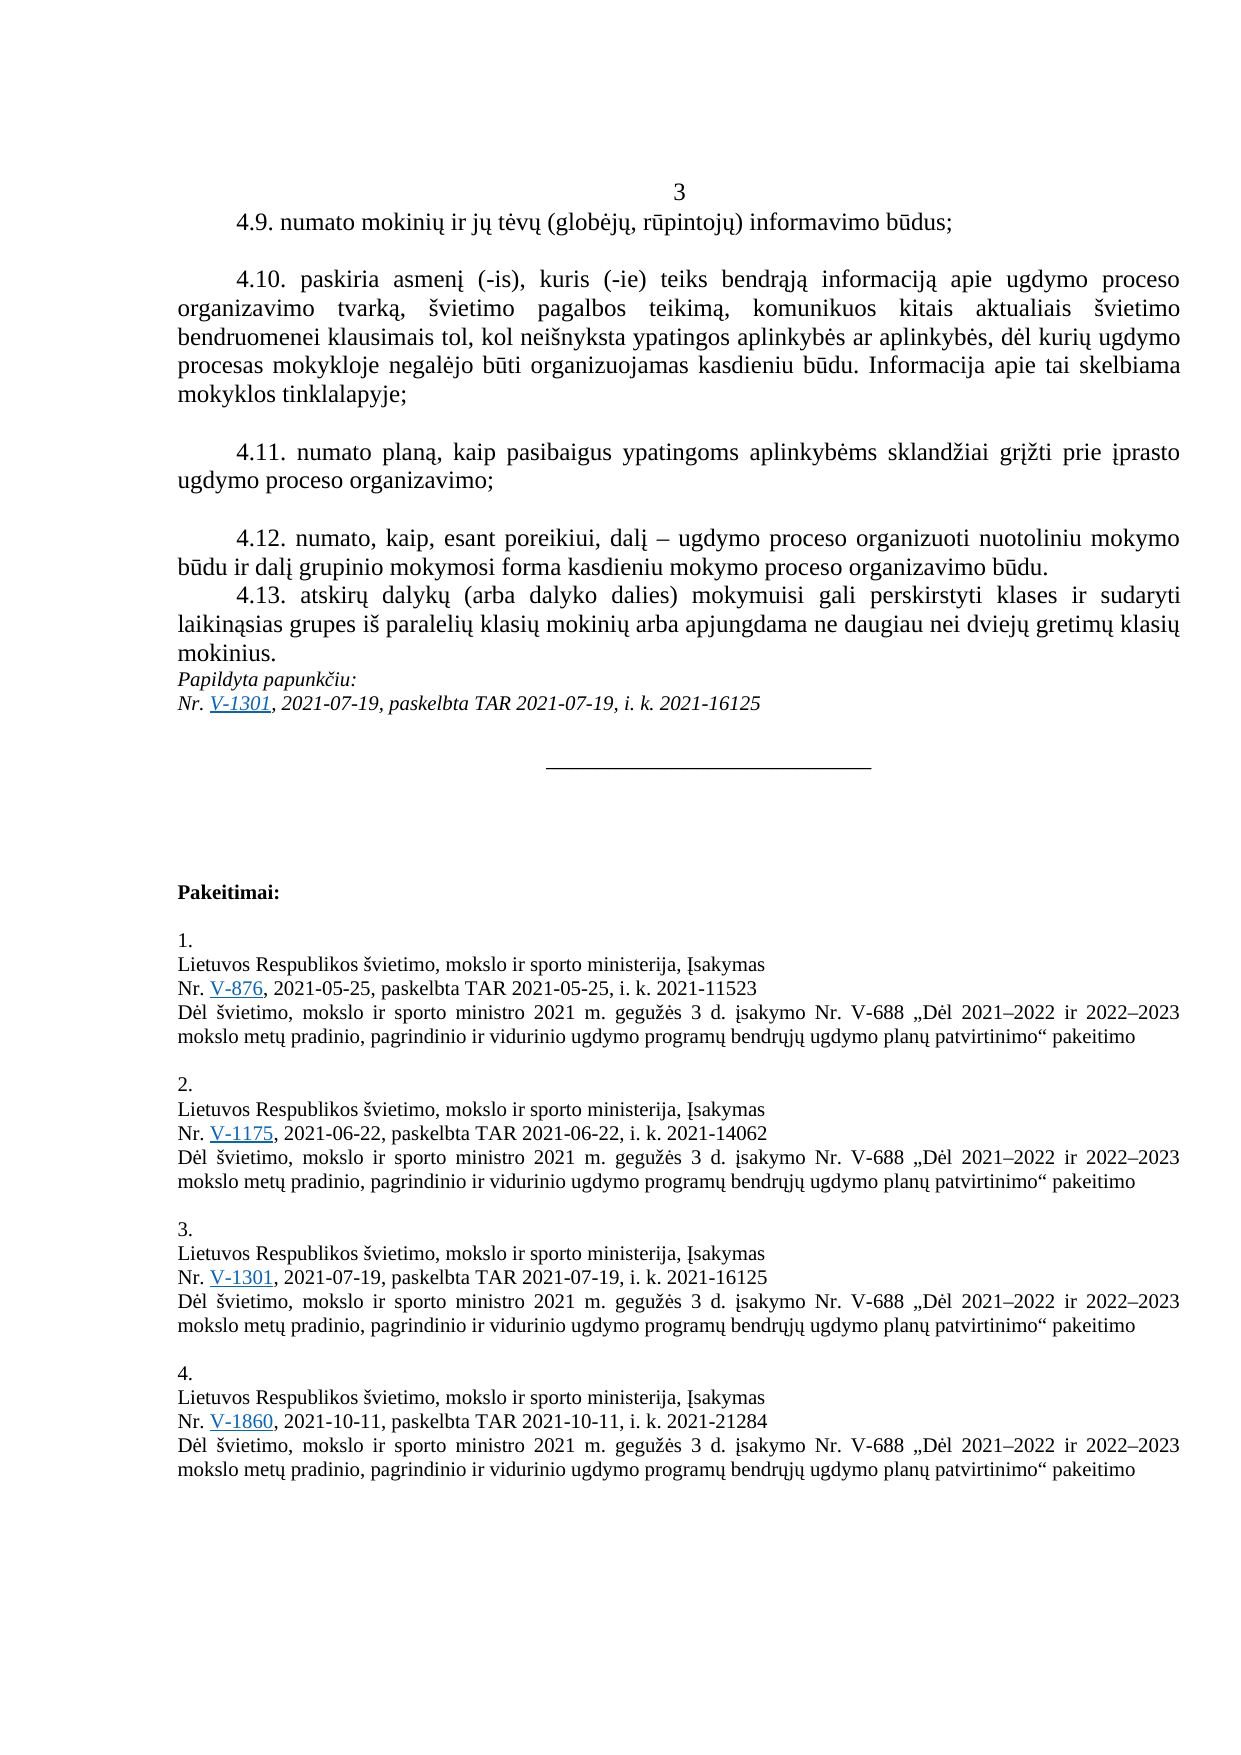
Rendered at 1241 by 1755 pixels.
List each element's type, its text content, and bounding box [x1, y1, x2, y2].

text Nr. V-1301, 2021-07-19, paskelbta TAR 2021-07-19, i. k. 2021-16125 [177, 1265, 1181, 1289]
text Lietuvos Respublikos švietimo, mokslo ir sporto ministerija, Įsakymas [177, 952, 1181, 976]
text Lietuvos Respublikos švietimo, mokslo ir sporto ministerija, Įsakymas [177, 1241, 1181, 1265]
text Nr. V-1175, 2021-06-22, paskelbta TAR 2021-06-22, i. k. 2021-14062 [177, 1121, 1181, 1144]
text __________________________ [177, 743, 1181, 772]
text 4. [177, 1361, 1181, 1385]
text 4.9. numato mokinių ir jų tėvų (globėjų, rūpintojų) informavimo būdus; [177, 207, 1181, 235]
text Nr. V-1860, 2021-10-11, paskelbta TAR 2021-10-11, i. k. 2021-21284 [177, 1409, 1181, 1433]
text Dėl švietimo, mokslo ir sporto ministro 2021 m. gegužės 3 d. įsakymo Nr. V-688 „Dėl 2021–2022 ir 2022–2023 mokslo metų pradinio, pagrindinio ir vidurinio ugdymo programų bendrųjų ugdymo planų patvirtinimo“ pakeitimo [177, 1289, 1181, 1337]
text 4.13. atskirų dalykų (arba dalyko dalies) mokymuisi gali perskirstyti klases ir sudaryti laikinąsias grupes iš paralelių klasių mokinių arba apjungdama ne daugiau nei dviejų gretimų klasių mokinius. [177, 580, 1181, 667]
text Papildyta papunkčiu: [177, 667, 1181, 691]
text 1. [177, 928, 1181, 952]
text Dėl švietimo, mokslo ir sporto ministro 2021 m. gegužės 3 d. įsakymo Nr. V-688 „Dėl 2021–2022 ir 2022–2023 mokslo metų pradinio, pagrindinio ir vidurinio ugdymo programų bendrųjų ugdymo planų patvirtinimo“ pakeitimo [177, 1144, 1181, 1193]
text 3. [177, 1217, 1181, 1241]
text Lietuvos Respublikos švietimo, mokslo ir sporto ministerija, Įsakymas [177, 1385, 1181, 1409]
text 4.10. paskiria asmenį (-is), kuris (-ie) teiks bendrąją informaciją apie ugdymo proceso organizavimo tvarką, švietimo pagalbos teikimą, komunikuos kitais aktualiais švietimo bendruomenei klausimais tol, kol neišnyksta ypatingos aplinkybės ar aplinkybės, dėl kurių ugdymo procesas mokykloje negalėjo būti organizuojamas kasdieniu būdu. Informacija apie tai skelbiama mokyklos tinklalapyje; [177, 264, 1181, 408]
text Dėl švietimo, mokslo ir sporto ministro 2021 m. gegužės 3 d. įsakymo Nr. V-688 „Dėl 2021–2022 ir 2022–2023 mokslo metų pradinio, pagrindinio ir vidurinio ugdymo programų bendrųjų ugdymo planų patvirtinimo“ pakeitimo [177, 1000, 1181, 1048]
text 4.12. numato, kaip, esant poreikiui, dalį – ugdymo proceso organizuoti nuotoliniu mokymo būdu ir dalį grupinio mokymosi forma kasdieniu mokymo proceso organizavimo būdu. [177, 523, 1181, 580]
text Pakeitimai: [177, 880, 1181, 904]
text Lietuvos Respublikos švietimo, mokslo ir sporto ministerija, Įsakymas [177, 1096, 1181, 1121]
text Nr. V-876, 2021-05-25, paskelbta TAR 2021-05-25, i. k. 2021-11523 [177, 976, 1181, 1000]
text 4.11. numato planą, kaip pasibaigus ypatingoms aplinkybėms sklandžiai grįžti prie įprasto ugdymo proceso organizavimo; [177, 437, 1181, 494]
text Nr. V-1301, 2021-07-19, paskelbta TAR 2021-07-19, i. k. 2021-16125 [177, 691, 1181, 715]
text Dėl švietimo, mokslo ir sporto ministro 2021 m. gegužės 3 d. įsakymo Nr. V-688 „Dėl 2021–2022 ir 2022–2023 mokslo metų pradinio, pagrindinio ir vidurinio ugdymo programų bendrųjų ugdymo planų patvirtinimo“ pakeitimo [177, 1433, 1181, 1481]
text 2. [177, 1072, 1181, 1096]
